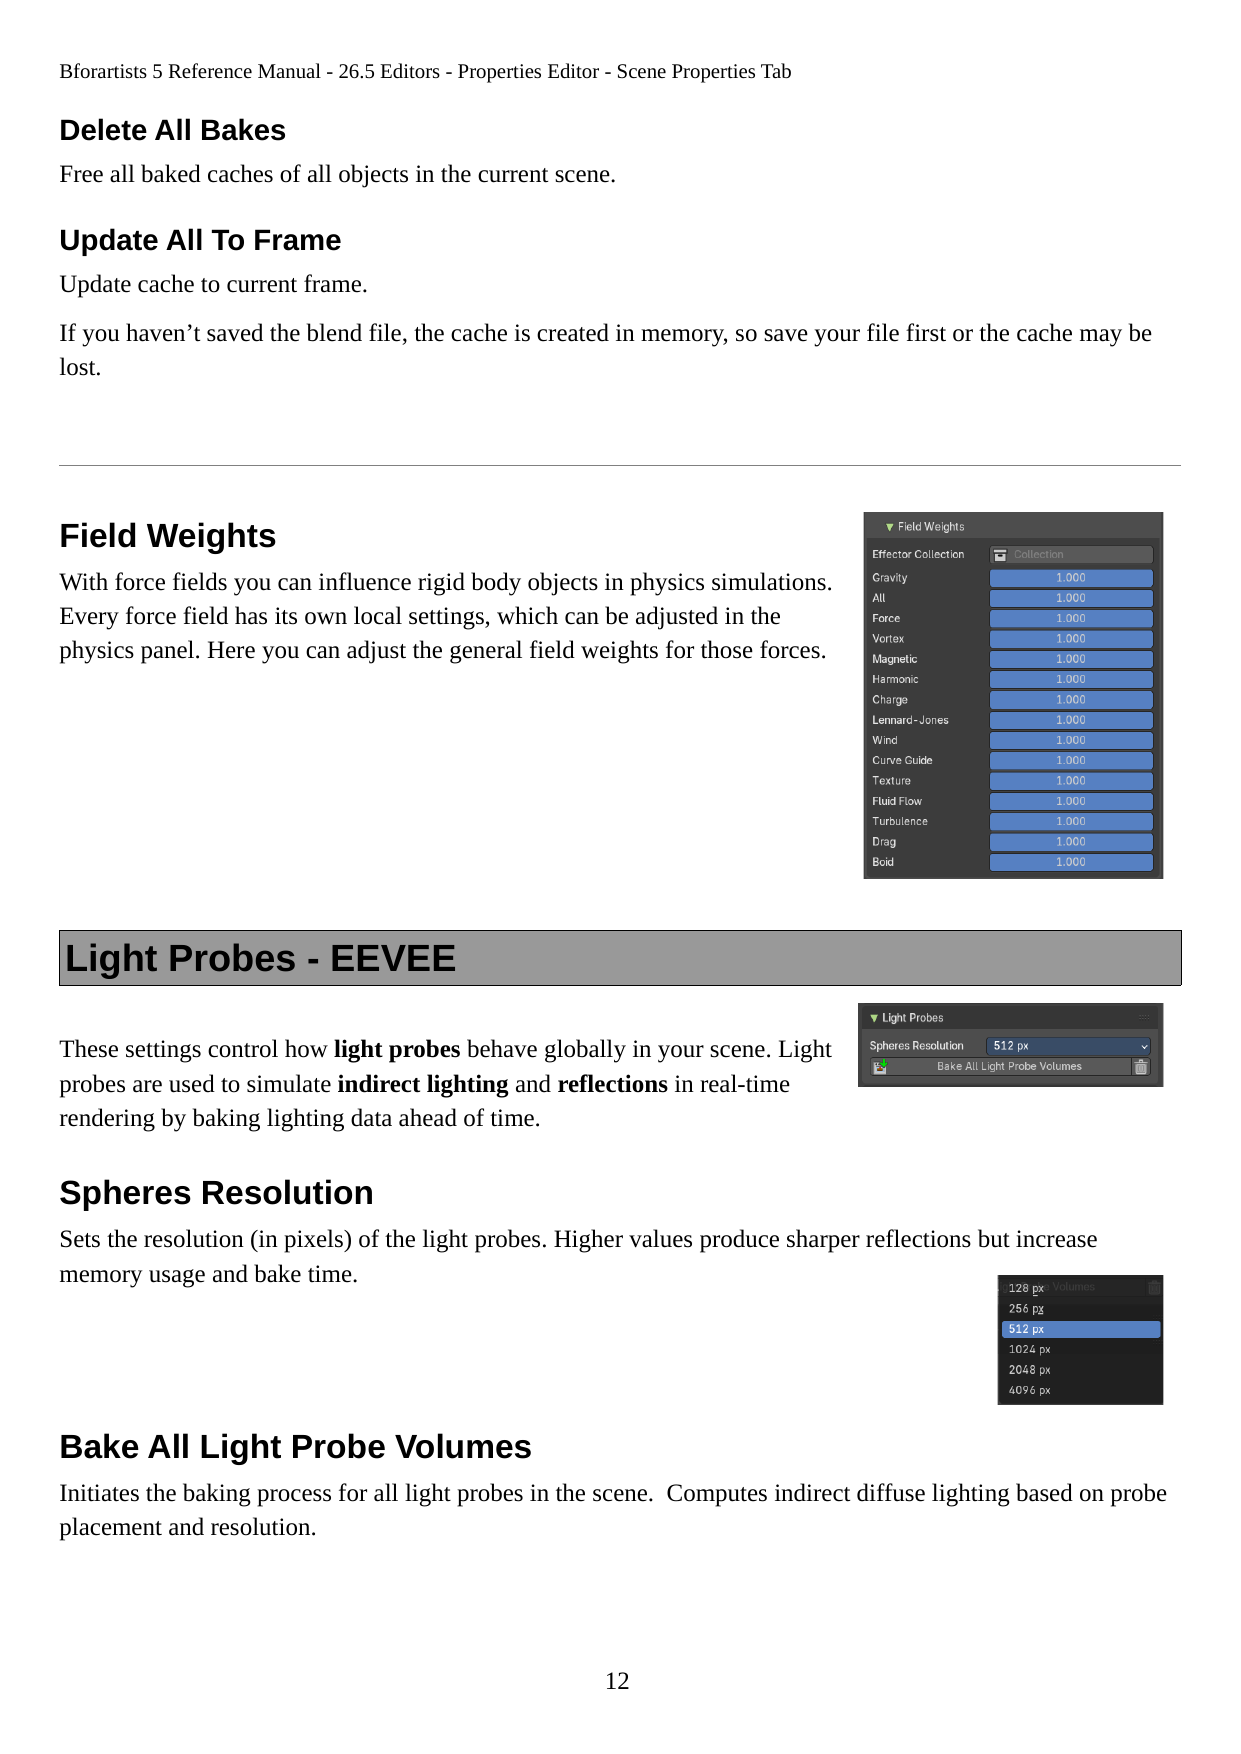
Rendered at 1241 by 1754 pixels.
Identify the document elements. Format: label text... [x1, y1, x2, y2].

text Update cache to current frame. [59, 269, 1181, 297]
subtitle Field Weights [59, 515, 863, 554]
table_header Light Probes - EEVEE [60, 931, 1181, 985]
text If you haven’t saved the blend file, the cache is created in memory, so save your file first or the cache may be lost. [59, 318, 1181, 381]
text Sets the resolution (in pixels) of the light probes. Higher values produce sharper reflections but increase memory usage and bake time. [59, 1224, 1181, 1287]
picture [997, 1275, 1164, 1405]
picture [863, 512, 1164, 879]
text With force fields you can influence rigid body objects in physics simulations. Every force field has its own local settings, which can be adjusted in the physics panel. Here you can adjust the general field weights for those forces. [59, 567, 863, 664]
text Free all baked caches of all objects in the current scene. [59, 159, 1181, 188]
text Initiates the baking process for all light probes in the scene. Computes indirect diffuse lighting based on probe placement and resolution. [59, 1478, 1181, 1541]
subtitle Update All To Frame [59, 222, 1181, 256]
subtitle Delete All Bakes [59, 113, 1181, 146]
subtitle Spheres Resolution [59, 1173, 1181, 1212]
text These settings control how light probes behave globally in your scene. Light probes are used to simulate indirect lighting and reflections in real-time rendering by baking lighting data ahead of time. [59, 1087, 1181, 1132]
subtitle Bake All Light Probe Volumes [59, 1427, 1181, 1465]
picture [858, 1003, 1164, 1087]
subtitle [1164, 515, 1181, 554]
